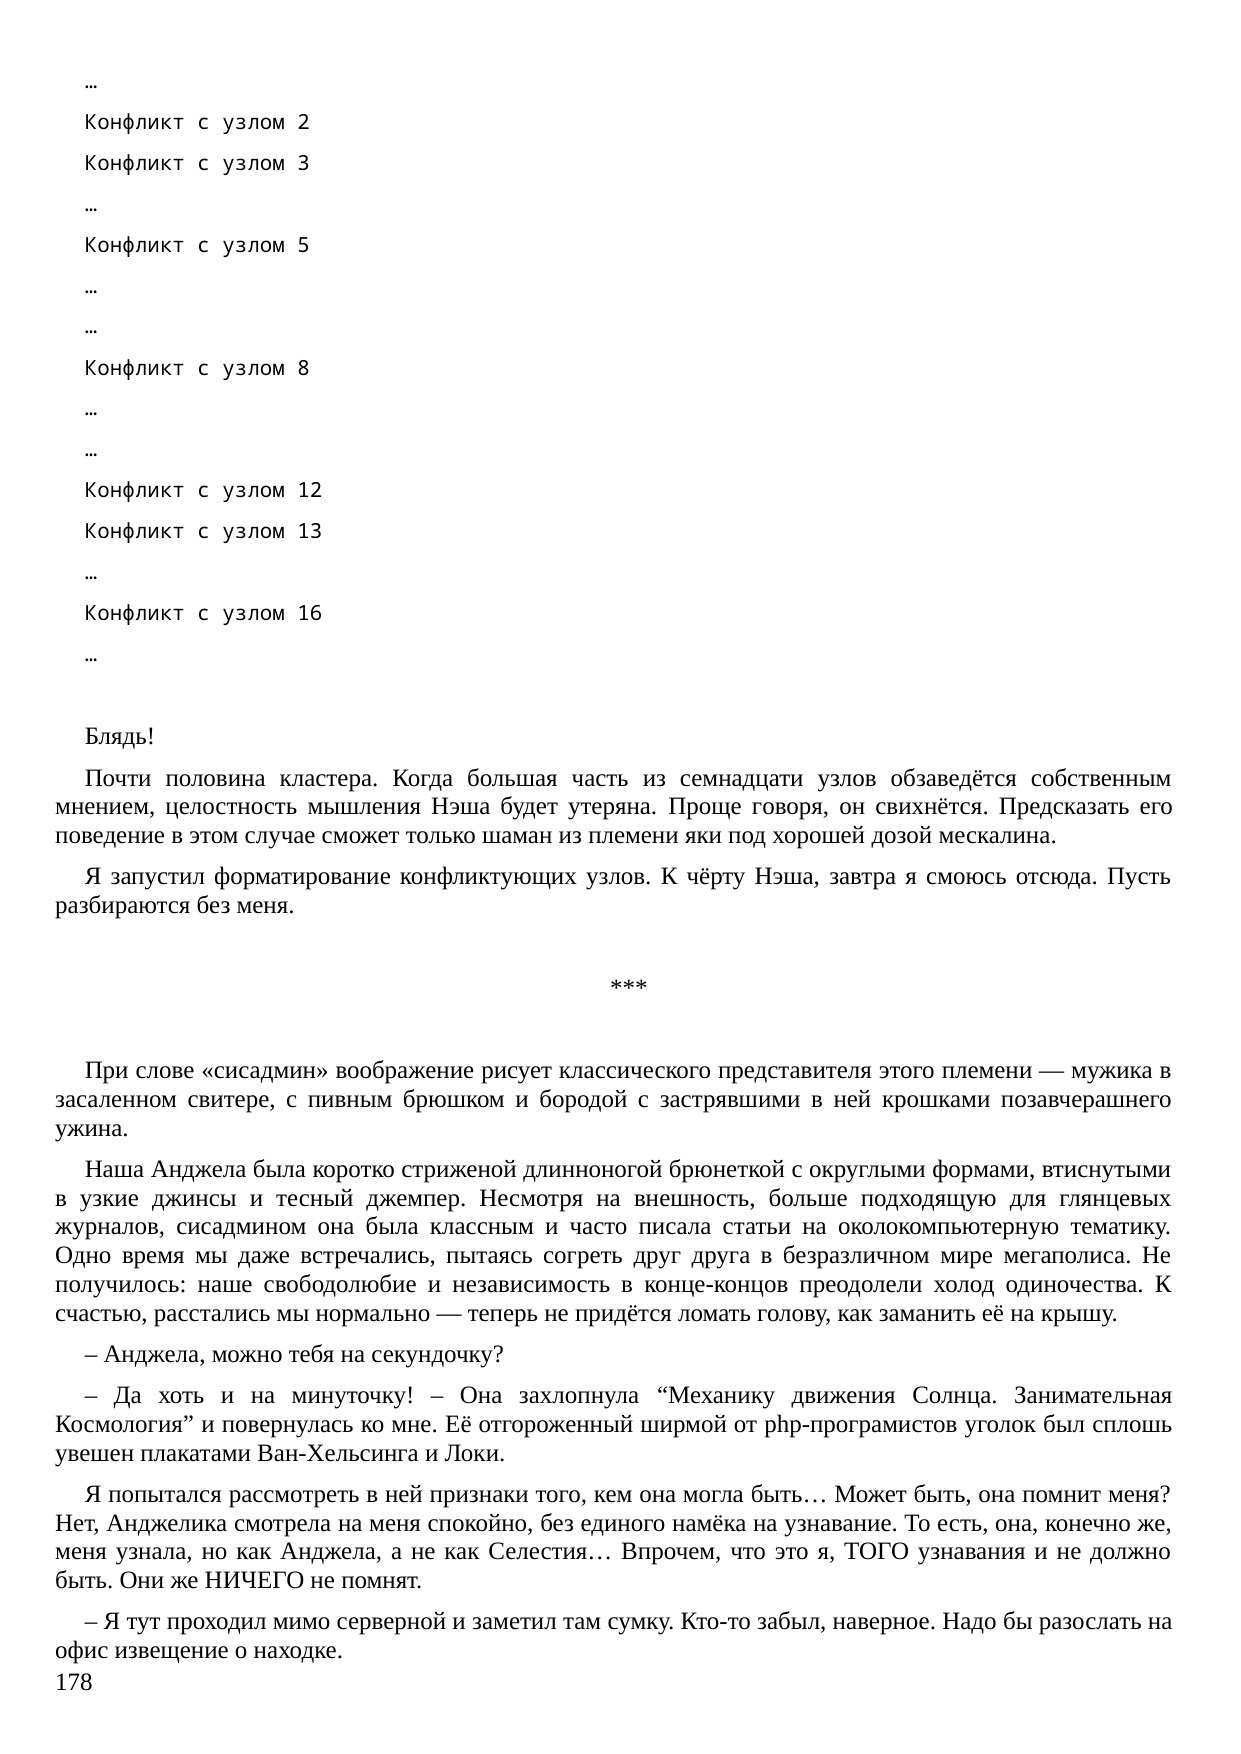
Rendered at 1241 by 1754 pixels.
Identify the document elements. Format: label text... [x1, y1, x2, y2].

text … [55, 434, 1173, 463]
text … [55, 189, 1173, 217]
text Я запустил форматирование конфликтующих узлов. К чёрту Нэша, завтра я смоюсь отсюда. Пусть разбираются без меня. [55, 861, 1173, 919]
text Почти половина кластера. Когда большая часть из семнадцати узлов обзаведётся собственным мнением, целостность мышления Нэша будет утеряна. Проще говоря, он свихнётся. Предсказать его поведение в этом случае сможет только шаман из племени яки под хорошей дозой мескалина. [55, 763, 1173, 849]
text … [55, 312, 1173, 340]
text Конфликт с узлом 16 [55, 598, 1173, 627]
text Конфликт с узлом 8 [55, 353, 1173, 381]
text Конфликт с узлом 5 [55, 230, 1173, 258]
text Конфликт с узлом 3 [55, 148, 1173, 176]
text … [55, 639, 1173, 668]
text Конфликт с узлом 13 [55, 516, 1173, 545]
text – Анджела, можно тебя на секундочку? [55, 1339, 1173, 1368]
text *** [55, 973, 1173, 1001]
text … [55, 271, 1173, 299]
text … [55, 393, 1173, 422]
text – Да хоть и на минуточку! – Она захлопнула “Механику движения Солнца. Занимательная Космология” и повернулась ко мне. Её отгороженный ширмой от php-програмистов уголок был сплошь увешен плакатами Ван-Хельсинга и Локи. [55, 1380, 1173, 1466]
text Я попытался рассмотреть в ней признаки того, кем она могла быть… Может быть, она помнит меня? Нет, Анджелика смотрела на меня спокойно, без единого намёка на узнавание. То есть, она, конечно же, меня узнала, но как Анджела, а не как Селестия… Впрочем, что это я, ТОГО узнавания и не должно быть. Они же НИЧЕГО не помнят. [55, 1479, 1173, 1594]
text Блядь! [55, 721, 1173, 750]
text При слове «сисадмин» воображение рисует классического представителя этого племени — мужика в засаленном свитере, с пивным брюшком и бородой с застрявшими в ней крошками позавчерашнего ужина. [55, 1055, 1173, 1141]
text Конфликт с узлом 12 [55, 475, 1173, 504]
text – Я тут проходил мимо серверной и заметил там сумку. Кто-то забыл, наверное. Надо бы разослать на офис извещение о находке. [55, 1606, 1173, 1664]
text Конфликт с узлом 2 [55, 107, 1173, 135]
text Наша Анджела была коротко стриженой длинноногой брюнеткой с округлыми формами, втиснутыми в узкие джинсы и тесный джемпер. Несмотря на внешность, больше подходящую для глянцевых журналов, сисадмином она была классным и часто писала статьи на околокомпьютерную тематику. Одно время мы даже встречались, пытаясь согреть друг друга в безразличном мире мегаполиса. Не получилось: наше свободолюбие и независимость в конце-концов преодолели холод одиночества. К счастью, расстались мы нормально — теперь не придётся ломать голову, как заманить её на крышу. [55, 1154, 1173, 1326]
text … [55, 66, 1173, 94]
text … [55, 557, 1173, 586]
